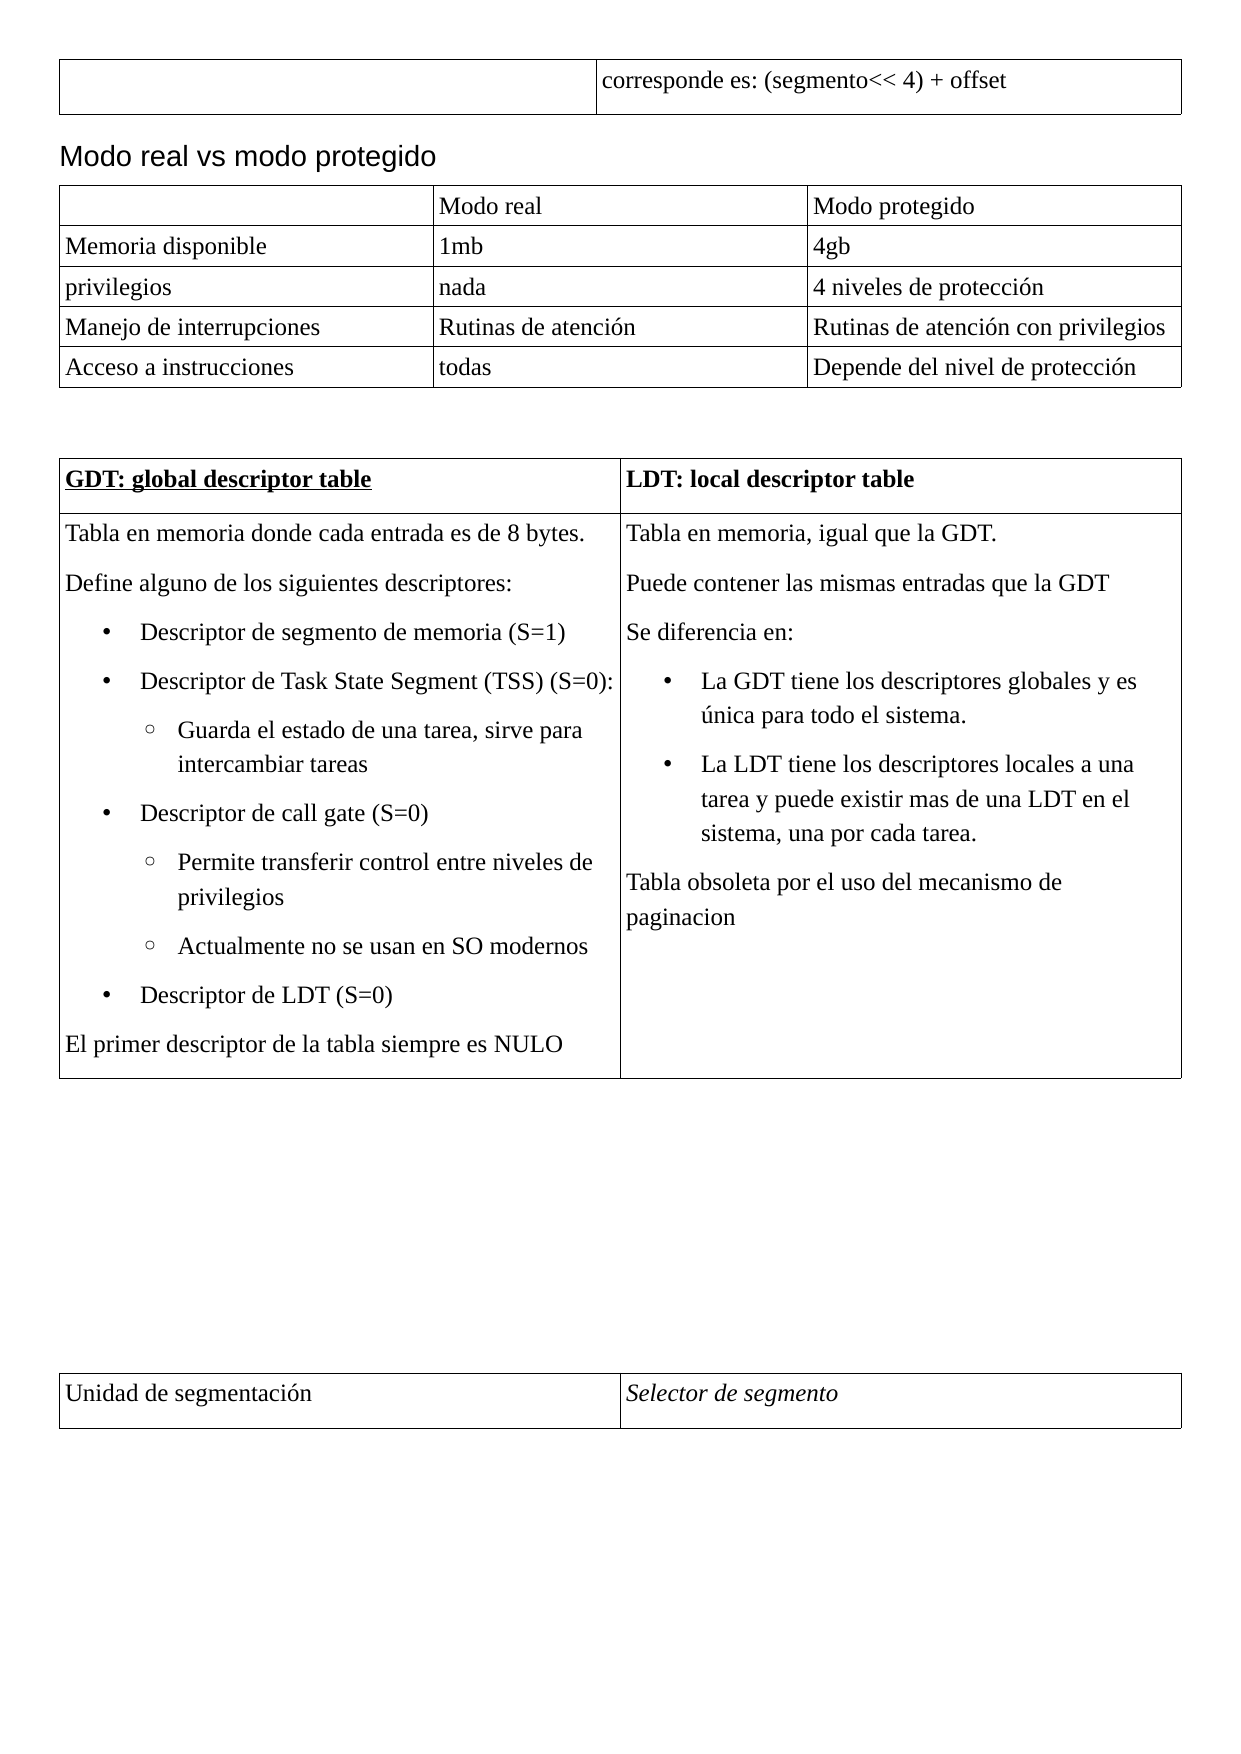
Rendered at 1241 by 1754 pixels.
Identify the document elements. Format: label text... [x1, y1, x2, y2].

table_header Unidad de segmentación [60, 1374, 620, 1427]
table_cell Tabla en memoria donde cada entrada es de 8 bytes. Define alguno de los siguientes descriptores: Descriptor de segmento de memoria (S=1) Descriptor de Task State Segment (TSS) (S=0): Guarda el estado de una tarea, sirve para intercambiar tareas Descriptor de call gate (S=0) Permite transferir control entre niveles de privilegios Actualmente no se usan en SO modernos Descriptor de LDT (S=0) El primer descriptor de la tabla siempre es NULO [60, 514, 620, 1078]
table_header [60, 186, 433, 225]
table_header Modo real [434, 186, 807, 225]
table_header Selector de segmento [621, 1374, 1181, 1427]
table_cell Memoria disponible [60, 226, 433, 266]
table_cell Manejo de interrupciones [60, 307, 433, 346]
table_cell 1mb [434, 226, 807, 266]
table_cell privilegios [60, 267, 433, 306]
table_cell Rutinas de atención [434, 307, 807, 346]
table_header LDT: local descriptor table [621, 459, 1181, 513]
table_cell nada [434, 267, 807, 306]
table_cell todas [434, 347, 807, 387]
table_cell Acceso a instrucciones [60, 347, 433, 387]
table_header corresponde es: (segmento<< 4) + offset [597, 60, 1181, 114]
subtitle Modo real vs modo protegido [59, 139, 1181, 173]
table_header Modo protegido [808, 186, 1181, 225]
table_cell 4gb [808, 226, 1181, 266]
table_cell Tabla en memoria, igual que la GDT. Puede contener las mismas entradas que la GDT Se diferencia en: La GDT tiene los descriptores globales y es única para todo el sistema. La LDT tiene los descriptores locales a una tarea y puede existir mas de una LDT en el sistema, una por cada tarea. Tabla obsoleta por el uso del mecanismo de paginacion [621, 514, 1181, 1078]
table_cell Depende del nivel de protección [808, 347, 1181, 387]
table_cell 4 niveles de protección [808, 267, 1181, 306]
table_cell Rutinas de atención con privilegios [808, 307, 1181, 346]
table_header [60, 60, 596, 114]
table_header GDT: global descriptor table [60, 459, 620, 513]
